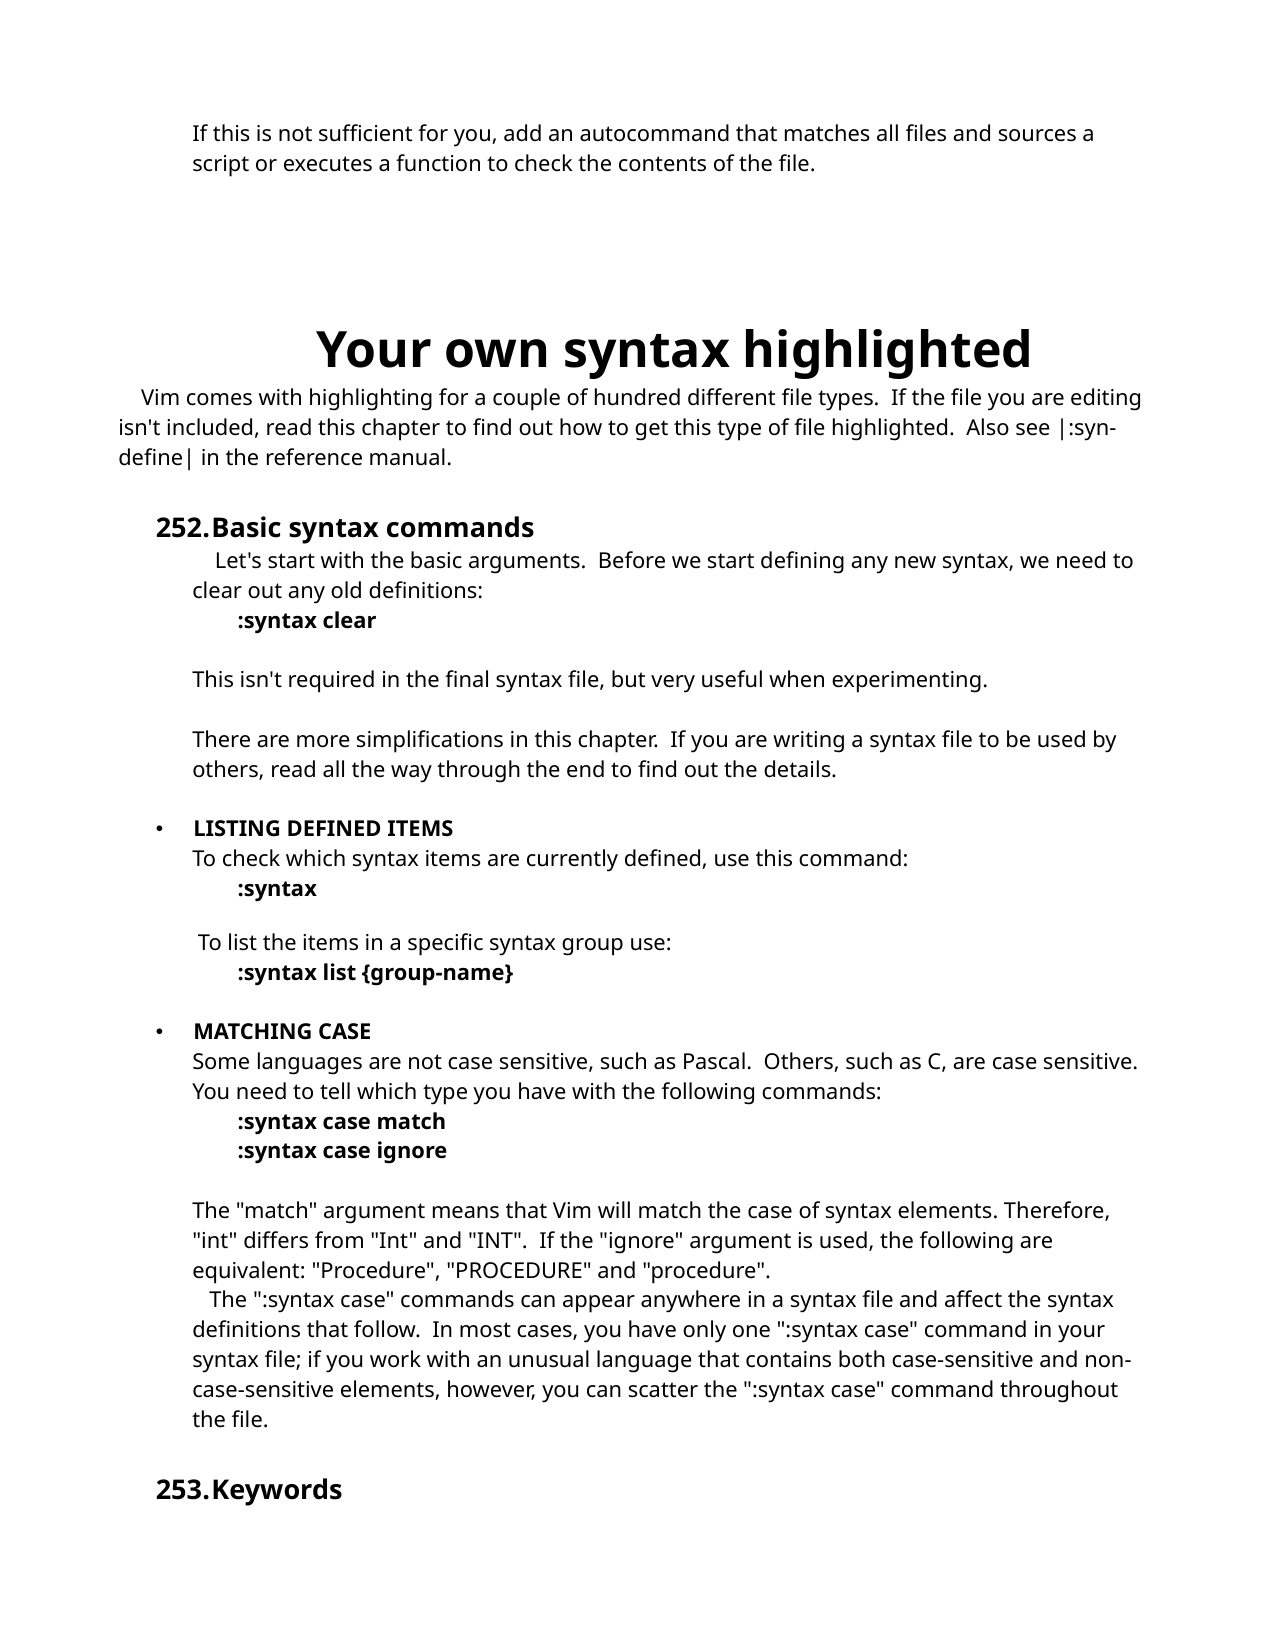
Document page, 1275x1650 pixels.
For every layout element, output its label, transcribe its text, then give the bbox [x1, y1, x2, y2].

list :syntax [192, 873, 1157, 903]
list There are more simplifications in this chapter. If you are writing a syntax file to be used by others, read all the way through the end to find out the details. [192, 724, 1157, 783]
list MATCHING CASE [156, 1016, 1157, 1046]
list This isn't required in the final syntax file, but very useful when experimenting. [192, 664, 1157, 694]
list Some languages are not case sensitive, such as Pascal. Others, such as C, are case sensitive. You need to tell which type you have with the following commands: [192, 1046, 1157, 1106]
list To check which syntax items are currently defined, use this command: [192, 843, 1157, 873]
list To list the items in a specific syntax group use: [192, 903, 1157, 957]
list The ":syntax case" commands can appear anywhere in a syntax file and affect the syntax definitions that follow. In most cases, you have only one ":syntax case" command in your syntax file; if you work with an unusual language that contains both case-sensitive and non-case-sensitive elements, however, you can scatter the ":syntax case" command throughout the file. [192, 1284, 1157, 1433]
list LISTING DEFINED ITEMS [156, 813, 1157, 843]
list If this is not sufficient for you, add an autocommand that matches all files and sources a script or executes a function to check the contents of the file. [192, 118, 1157, 178]
list :syntax list {group-name} [192, 957, 1157, 987]
list Vim comes with highlighting for a couple of hundred different file types. If the file you are editing isn't included, read this chapter to find out how to get this type of file highlighted. Also see |:syn-define| in the reference manual. [118, 382, 1157, 471]
list :syntax case ignore [192, 1136, 1157, 1165]
list The "match" argument means that Vim will match the case of syntax elements. Therefore, "int" differs from "Int" and "INT". If the "ignore" argument is used, the following are equivalent: "Procedure", "PROCEDURE" and "procedure". [192, 1195, 1157, 1284]
list :syntax case match [192, 1106, 1157, 1136]
list Keywords [156, 1470, 1157, 1507]
list Let's start with the basic arguments. Before we start defining any new syntax, we need to clear out any old definitions: [192, 545, 1157, 605]
list Your own syntax highlighted [156, 314, 1157, 382]
list Basic syntax commands [156, 508, 1157, 545]
list :syntax clear [192, 605, 1157, 634]
